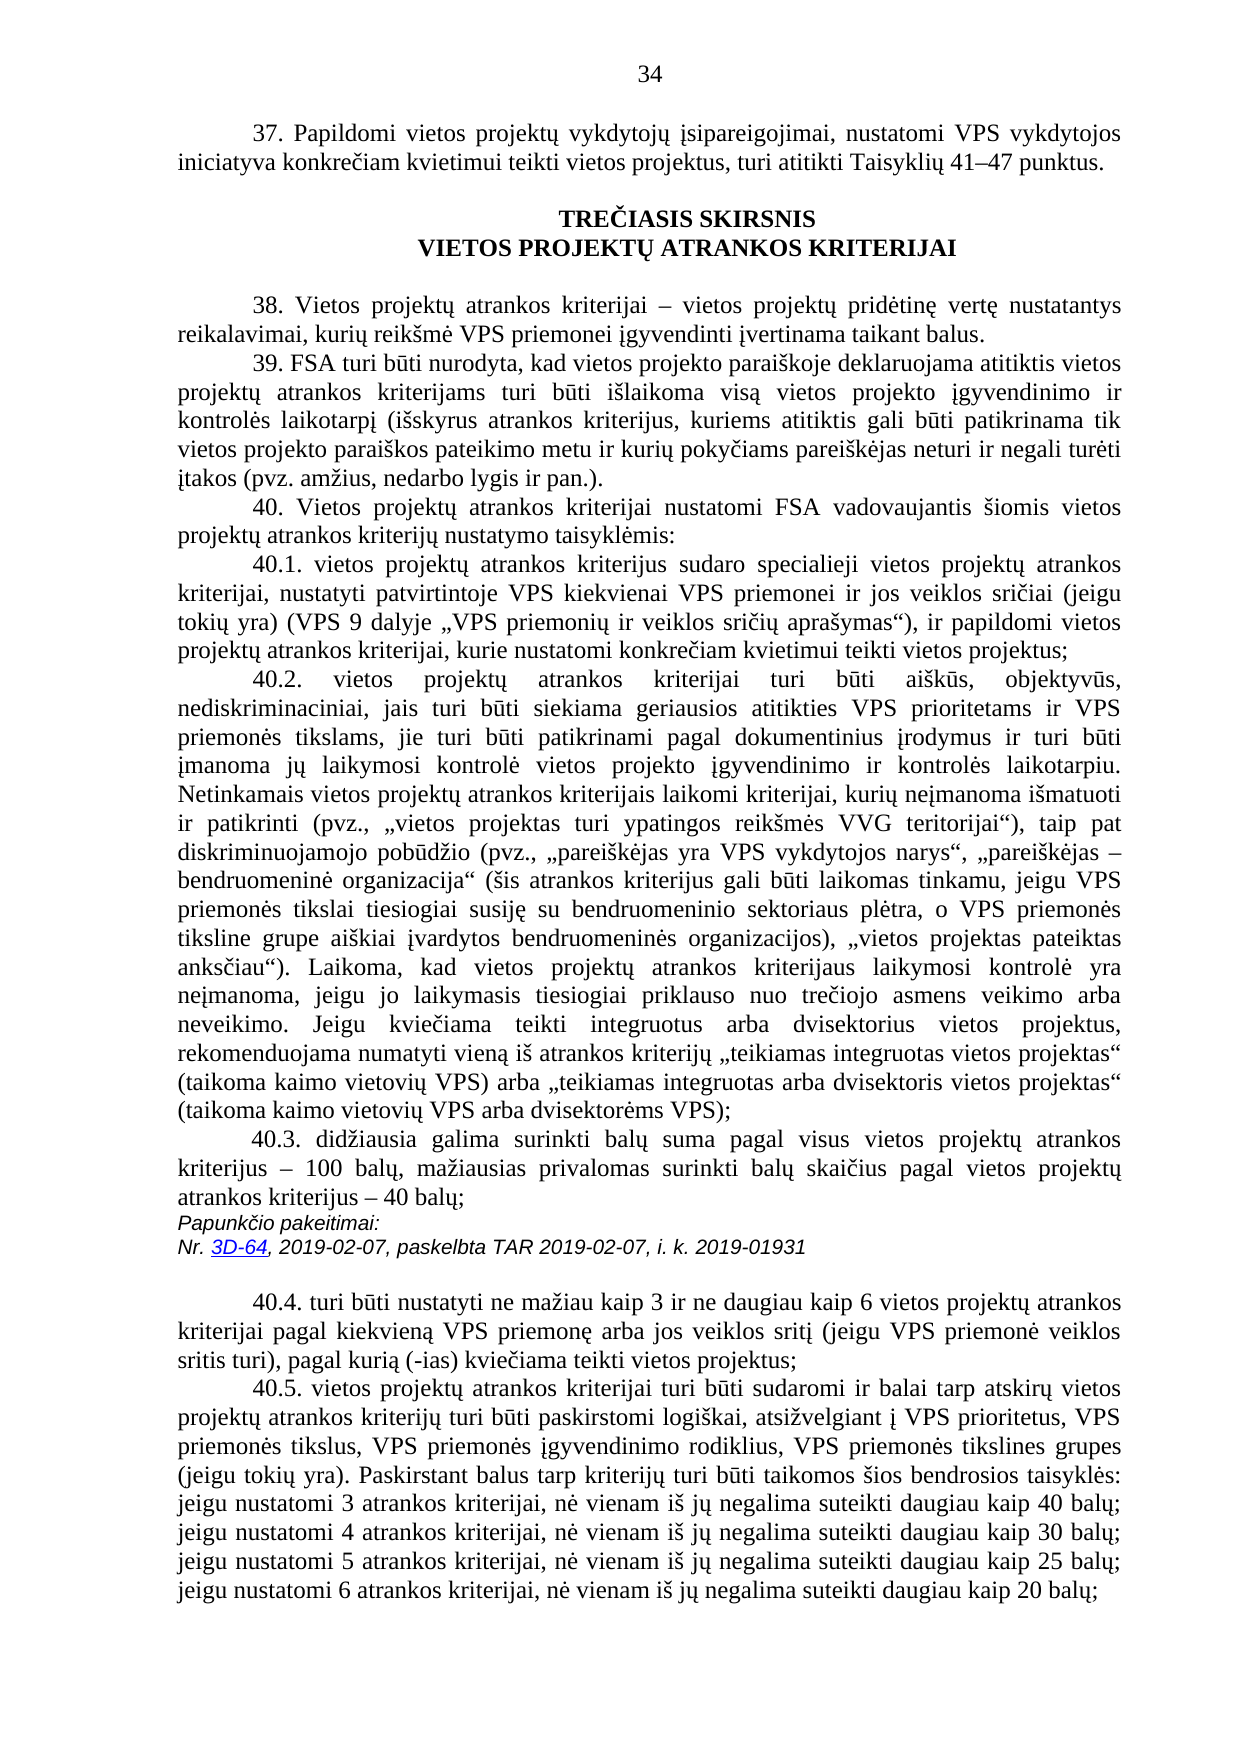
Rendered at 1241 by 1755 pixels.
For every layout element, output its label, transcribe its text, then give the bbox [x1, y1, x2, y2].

text 40.4. turi būti nustatyti ne mažiau kaip 3 ir ne daugiau kaip 6 vietos projektų atrankos kriterijai pagal kiekvieną VPS priemonę arba jos veiklos sritį (jeigu VPS priemonė veiklos sritis turi), pagal kurią (-ias) kviečiama teikti vietos projektus; [177, 1287, 1122, 1373]
text 40.2. vietos projektų atrankos kriterijai turi būti aiškūs, objektyvūs, nediskriminaciniai, jais turi būti siekiama geriausios atitikties VPS prioritetams ir VPS priemonės tikslams, jie turi būti patikrinami pagal dokumentinius įrodymus ir turi būti įmanoma jų laikymosi kontrolė vietos projekto įgyvendinimo ir kontrolės laikotarpiu. Netinkamais vietos projektų atrankos kriterijais laikomi kriterijai, kurių neįmanoma išmatuoti ir patikrinti (pvz., „vietos projektas turi ypatingos reikšmės VVG teritorijai“), taip pat diskriminuojamojo pobūdžio (pvz., „pareiškėjas yra VPS vykdytojos narys“, „pareiškėjas – bendruomeninė organizacija“ (šis atrankos kriterijus gali būti laikomas tinkamu, jeigu VPS priemonės tikslai tiesiogiai susiję su bendruomeninio sektoriaus plėtra, o VPS priemonės tiksline grupe aiškiai įvardytos bendruomeninės organizacijos), „vietos projektas pateiktas anksčiau“). Laikoma, kad vietos projektų atrankos kriterijaus laikymosi kontrolė yra neįmanoma, jeigu jo laikymasis tiesiogiai priklauso nuo trečiojo asmens veikimo arba neveikimo. Jeigu kviečiama teikti integruotus arba dvisektorius vietos projektus, rekomenduojama numatyti vieną iš atrankos kriterijų „teikiamas integruotas vietos projektas“ (taikoma kaimo vietovių VPS) arba „teikiamas integruotas arba dvisektoris vietos projektas“ (taikoma kaimo vietovių VPS arba dvisektorėms VPS); [177, 664, 1122, 1124]
text Nr. 3D-64, 2019-02-07, paskelbta TAR 2019-02-07, i. k. 2019-01931 [177, 1234, 1122, 1258]
text 40.1. vietos projektų atrankos kriterijus sudaro specialieji vietos projektų atrankos kriterijai, nustatyti patvirtintoje VPS kiekvienai VPS priemonei ir jos veiklos sričiai (jeigu tokių yra) (VPS 9 dalyje „VPS priemonių ir veiklos sričių aprašymas“), ir papildomi vietos projektų atrankos kriterijai, kurie nustatomi konkrečiam kvietimui teikti vietos projektus; [177, 549, 1122, 664]
text 38. Vietos projektų atrankos kriterijai – vietos projektų pridėtinę vertę nustatantys reikalavimai, kurių reikšmė VPS priemonei įgyvendinti įvertinama taikant balus. [177, 291, 1122, 348]
text 40.5. vietos projektų atrankos kriterijai turi būti sudaromi ir balai tarp atskirų vietos projektų atrankos kriterijų turi būti paskirstomi logiškai, atsižvelgiant į VPS prioritetus, VPS priemonės tikslus, VPS priemonės įgyvendinimo rodiklius, VPS priemonės tikslines grupes (jeigu tokių yra). Paskirstant balus tarp kriterijų turi būti taikomos šios bendrosios taisyklės: jeigu nustatomi 3 atrankos kriterijai, nė vienam iš jų negalima suteikti daugiau kaip 40 balų; jeigu nustatomi 4 atrankos kriterijai, nė vienam iš jų negalima suteikti daugiau kaip 30 balų; jeigu nustatomi 5 atrankos kriterijai, nė vienam iš jų negalima suteikti daugiau kaip 25 balų; jeigu nustatomi 6 atrankos kriterijai, nė vienam iš jų negalima suteikti daugiau kaip 20 balų; [177, 1373, 1122, 1603]
text 40.3. didžiausia galima surinkti balų suma pagal visus vietos projektų atrankos kriterijus – 100 balų, mažiausias privalomas surinkti balų skaičius pagal vietos projektų atrankos kriterijus – 40 balų; [177, 1124, 1122, 1211]
text 37. Papildomi vietos projektų vykdytojų įsipareigojimai, nustatomi VPS vykdytojos iniciatyva konkrečiam kvietimui teikti vietos projektus, turi atitikti Taisyklių 41–47 punktus. [177, 118, 1122, 176]
text Papunkčio pakeitimai: [177, 1211, 1122, 1234]
text 40. Vietos projektų atrankos kriterijai nustatomi FSA vadovaujantis šiomis vietos projektų atrankos kriterijų nustatymo taisyklėmis: [177, 492, 1122, 549]
text TREČIASIS SKIRSNIS [177, 204, 1122, 233]
text VIETOS PROJEKTŲ ATRANKOS KRITERIJAI [177, 233, 1122, 262]
text 39. FSA turi būti nurodyta, kad vietos projekto paraiškoje deklaruojama atitiktis vietos projektų atrankos kriterijams turi būti išlaikoma visą vietos projekto įgyvendinimo ir kontrolės laikotarpį (išskyrus atrankos kriterijus, kuriems atitiktis gali būti patikrinama tik vietos projekto paraiškos pateikimo metu ir kurių pokyčiams pareiškėjas neturi ir negali turėti įtakos (pvz. amžius, nedarbo lygis ir pan.). [177, 348, 1122, 492]
